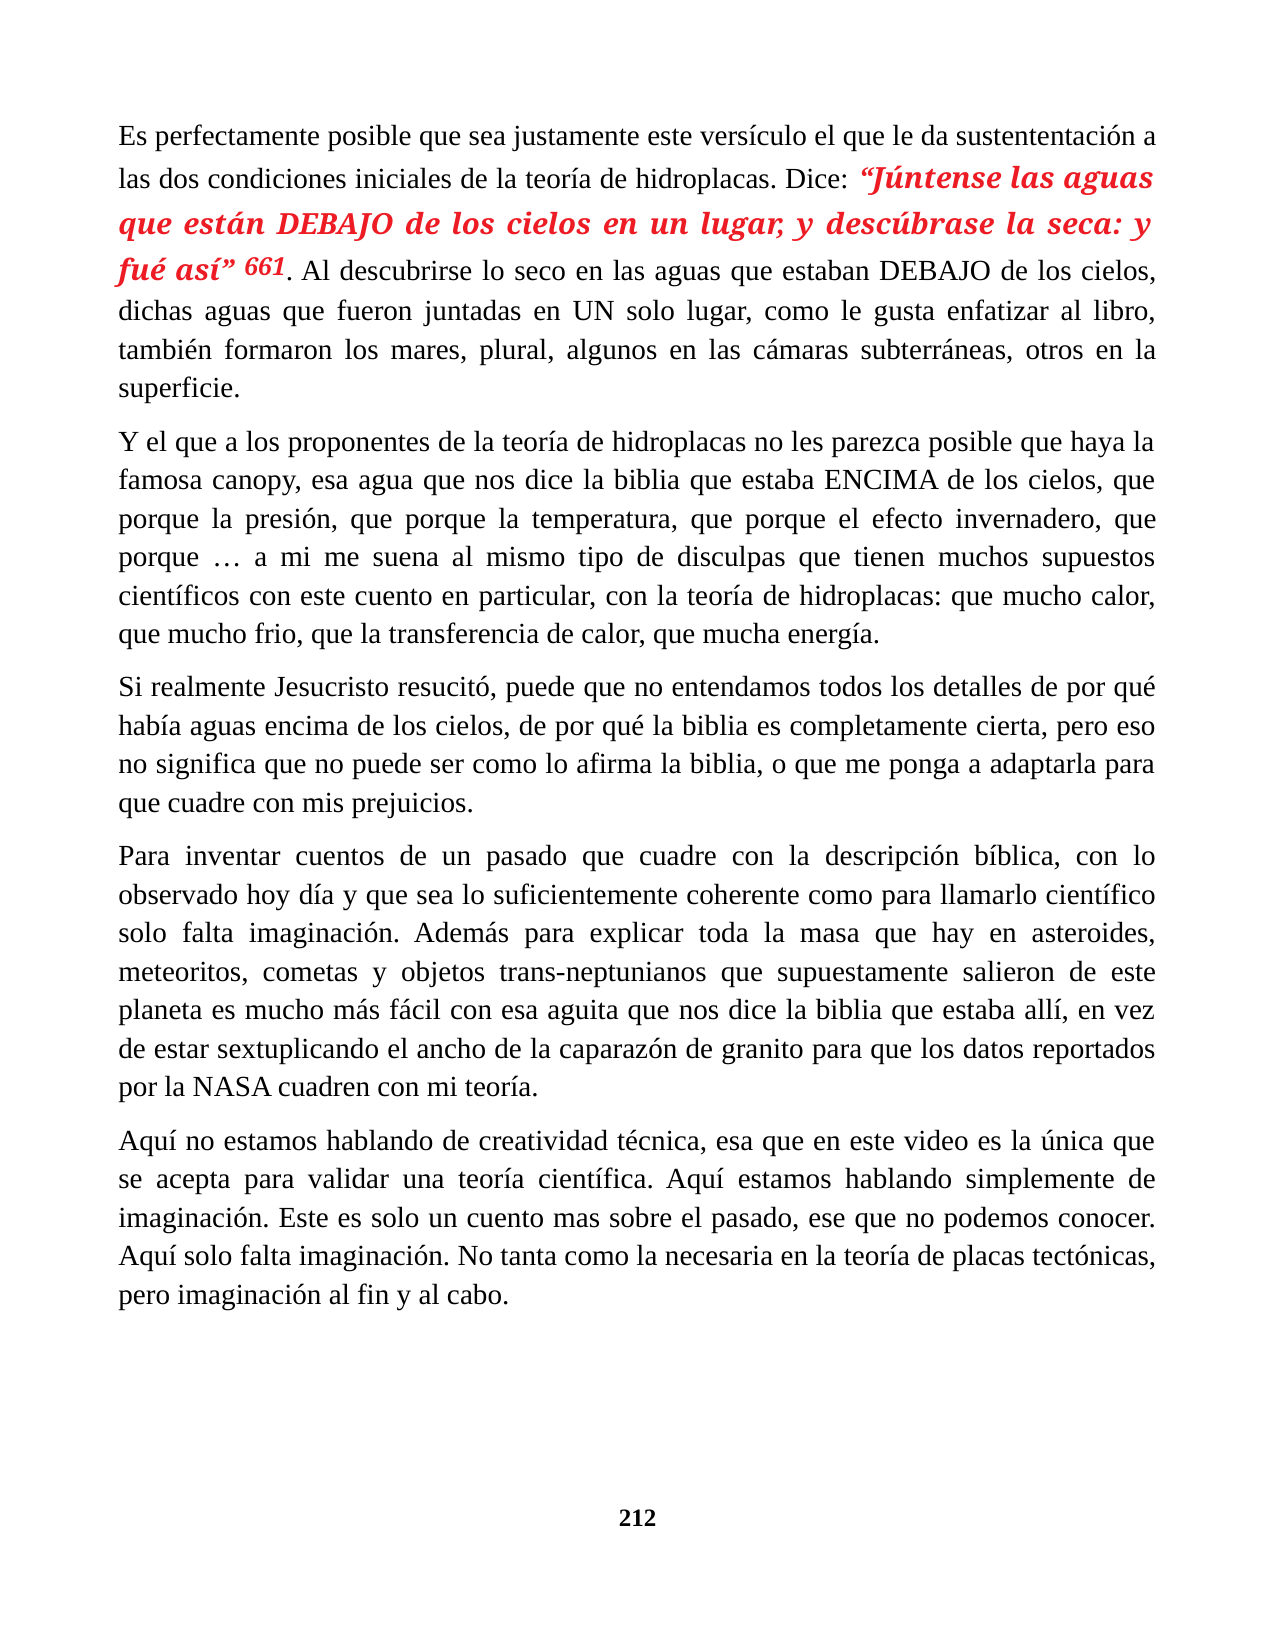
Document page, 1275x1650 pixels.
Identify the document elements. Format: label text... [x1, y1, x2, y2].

text Y el que a los proponentes de la teoría de hidroplacas no les parezca posible que haya la famosa canopy, esa agua que nos dice la biblia que estaba ENCIMA de los cielos, que porque la presión, que porque la temperatura, que porque el efecto invernadero, que porque … a mi me suena al mismo tipo de disculpas que tienen muchos supuestos científicos con este cuento en particular, con la teoría de hidroplacas: que mucho calor, que mucho frio, que la transferencia de calor, que mucha energía. [118, 424, 1157, 650]
text Aquí no estamos hablando de creatividad técnica, esa que en este video es la única que se acepta para validar una teoría científica. Aquí estamos hablando simplemente de imaginación. Este es solo un cuento mas sobre el pasado, ese que no podemos conocer. Aquí solo falta imaginación. No tanta como la necesaria en la teoría de placas tectónicas, pero imaginación al fin y al cabo. [118, 1123, 1157, 1310]
text Para inventar cuentos de un pasado que cuadre con la descripción bíblica, con lo observado hoy día y que sea lo suficientemente coherente como para llamarlo científico solo falta imaginación. Además para explicar toda la masa que hay en asteroides, meteoritos, cometas y objetos trans-neptunianos que supuestamente salieron de este planeta es mucho más fácil con esa aguita que nos dice la biblia que estaba allí, en vez de estar sextuplicando el ancho de la caparazón de granito para que los datos reportados por la NASA cuadren con mi teoría. [118, 838, 1157, 1103]
text Si realmente Jesucristo resucitó, puede que no entendamos todos los detalles de por qué había aguas encima de los cielos, de por qué la biblia es completamente cierta, pero eso no significa que no puede ser como lo afirma la biblia, o que me ponga a adaptarla para que cuadre con mis prejuicios. [118, 669, 1157, 819]
text Es perfectamente posible que sea justamente este versículo el que le da sustententación a las dos condiciones iniciales de la teoría de hidroplacas. Dice: “Júntense las aguas que están DEBAJO de los cielos en un lugar, y descúbrase la seca: y fué así” . Al descubrirse lo seco en las aguas que estaban DEBAJO de los cielos, dichas aguas que fueron juntadas en UN solo lugar, como le gusta enfatizar al libro, también formaron los mares, plural, algunos en las cámaras subterráneas, otros en la superficie. [118, 118, 1157, 404]
